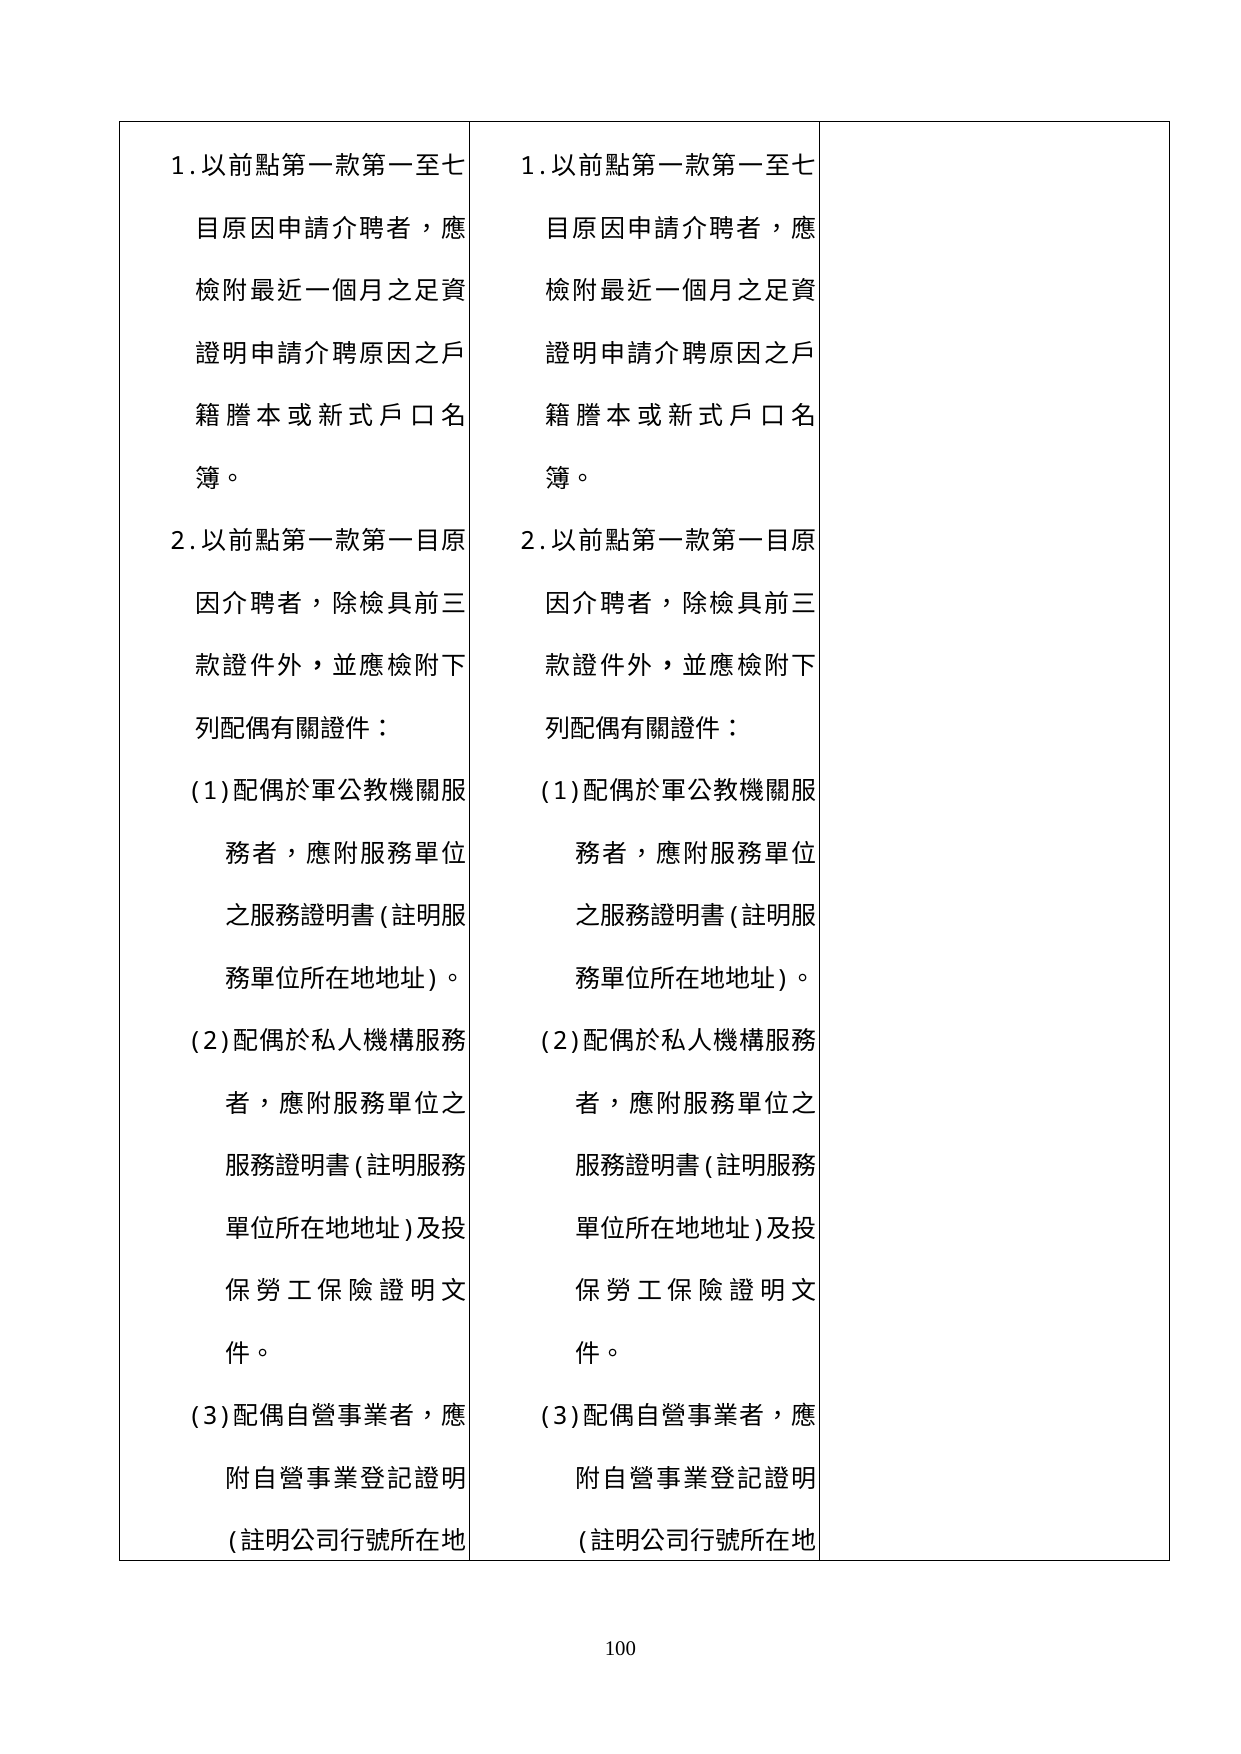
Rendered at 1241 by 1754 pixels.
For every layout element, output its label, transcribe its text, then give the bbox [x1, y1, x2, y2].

table_cell [820, 122, 1169, 1559]
table_cell 1.以前點第一款第一至七目原因申請介聘者，應檢附最近一個月之足資證明申請介聘原因之戶籍謄本或新式戶口名簿。 2.以前點第一款第一目原因介聘者，除檢具前三款證件外，並應檢附下列配偶有關證件： (1)配偶於軍公教機關服務者，應附服務單位之服務證明書(註明服務單位所在地地址)。 (2)配偶於私人機構服務者，應附服務單位之服務證明書(註明服務單位所在地地址)及投保勞工保險證明文件。 (3)配偶自營事業者，應附自營事業登記證明(註明公司行號所在地 [120, 122, 469, 1559]
table_cell 1.以前點第一款第一至七目原因申請介聘者，應檢附最近一個月之足資證明申請介聘原因之戶籍謄本或新式戶口名簿。 2.以前點第一款第一目原因介聘者，除檢具前三款證件外，並應檢附下列配偶有關證件： (1)配偶於軍公教機關服務者，應附服務單位之服務證明書(註明服務單位所在地地址)。 (2)配偶於私人機構服務者，應附服務單位之服務證明書(註明服務單位所在地地址)及投保勞工保險證明文件。 (3)配偶自營事業者，應附自營事業登記證明(註明公司行號所在地 [470, 122, 819, 1559]
